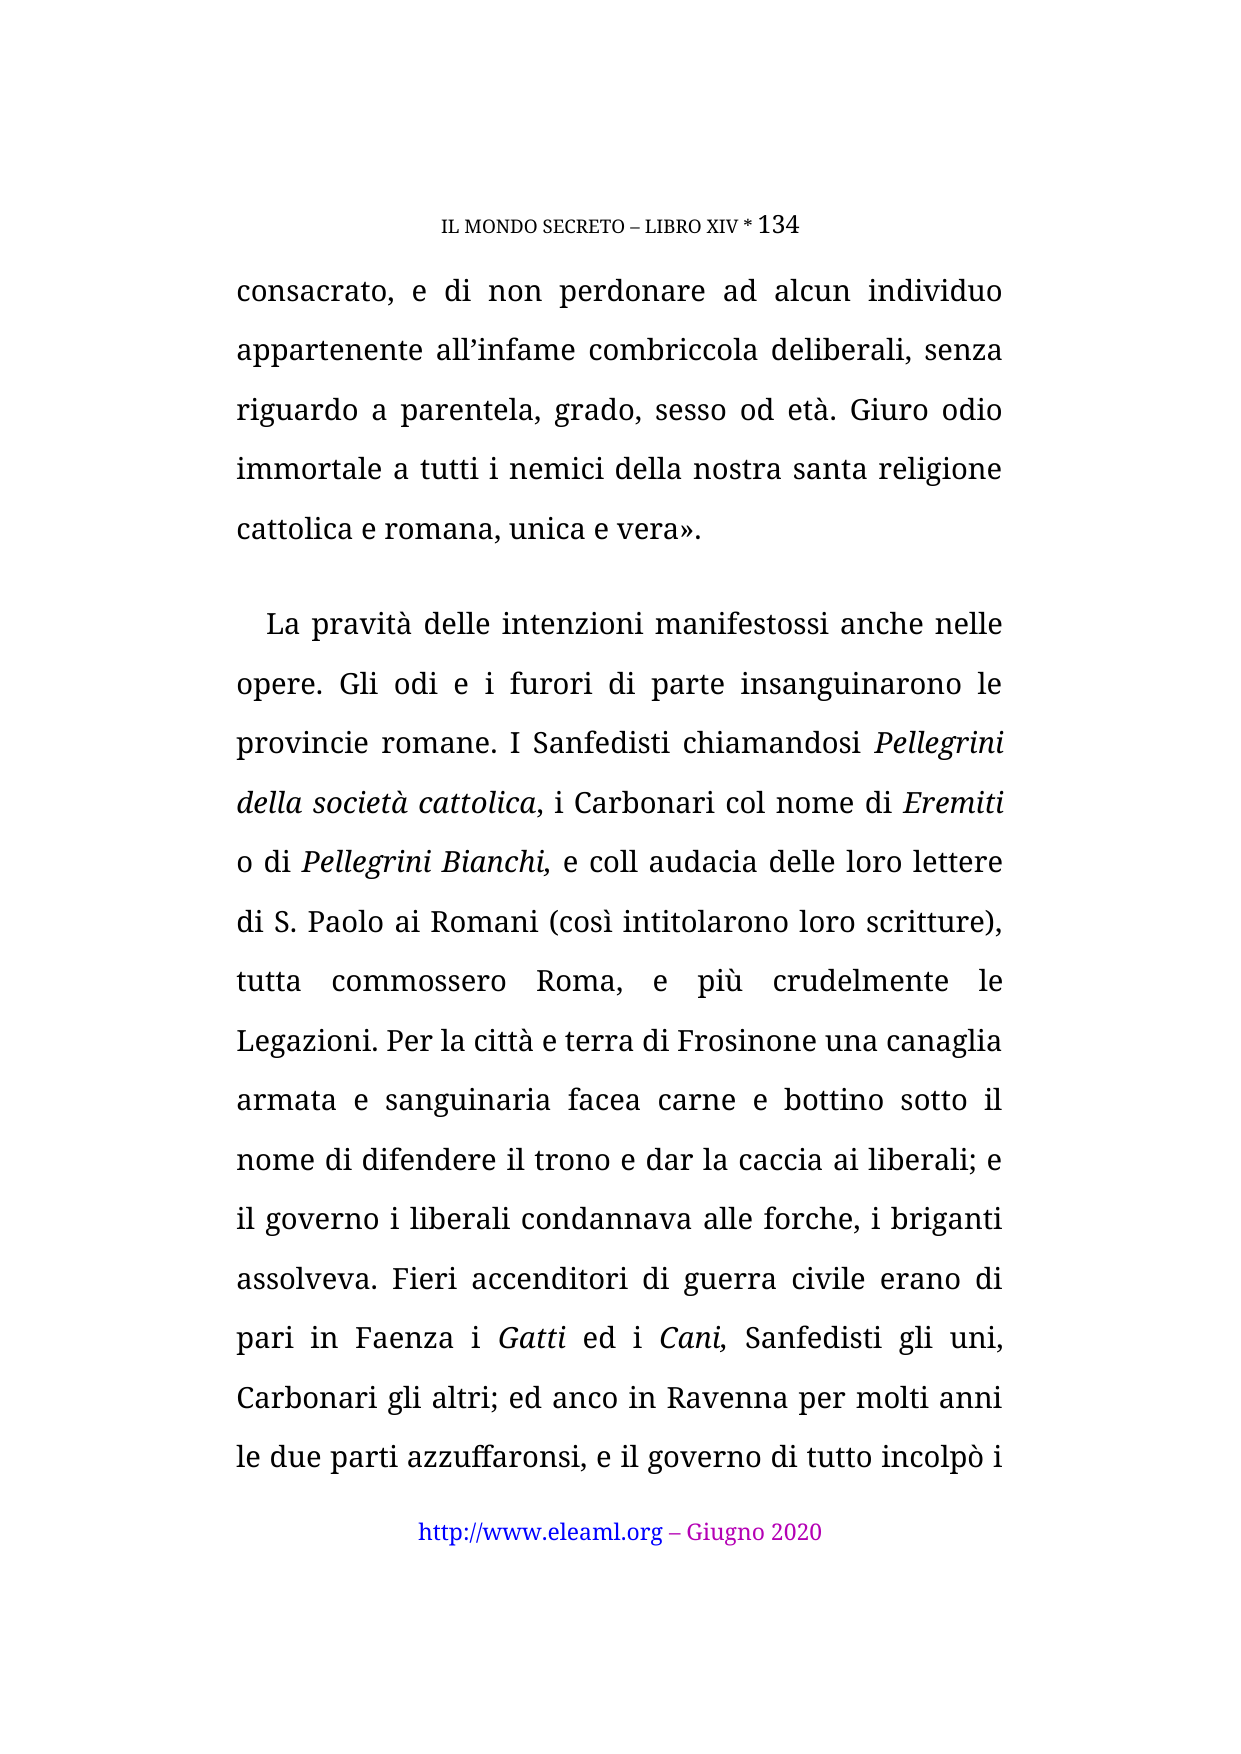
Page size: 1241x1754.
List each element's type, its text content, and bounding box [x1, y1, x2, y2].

text consacrato, e di non perdonare ad alcun individuo appartenente all’infame combriccola deliberali, senza riguardo a parentela, grado, sesso od età. Giuro odio immortale a tutti i nemici della nostra santa religione cattolica e romana, unica e vera». [236, 270, 1004, 548]
text La pravità delle intenzioni manifestossi anche nelle opere. Gli odi e i furori di parte insanguinarono le provincie romane. I Sanfedisti chiamandosi Pellegrini della società cattolica, i Carbonari col nome di Eremiti o di Pellegrini Bianchi, e coll audacia delle loro lettere di S. Paolo ai Romani (così intitolarono loro scritture), tutta commossero Roma, e più crudelmente le Legazioni. Per la città e terra di Frosinone una canaglia armata e sanguinaria facea carne e bottino sotto il nome di difendere il trono e dar la caccia ai liberali; e il governo i liberali condannava alle forche, i briganti assolveva. Fieri accenditori di guerra civile erano di pari in Faenza i Gatti ed i Cani, Sanfedisti gli uni, Carbonari gli altri; ed anco in Ravenna per molti anni le due parti azzuffaronsi, e il governo di tutto incolpò i [236, 604, 1004, 1476]
